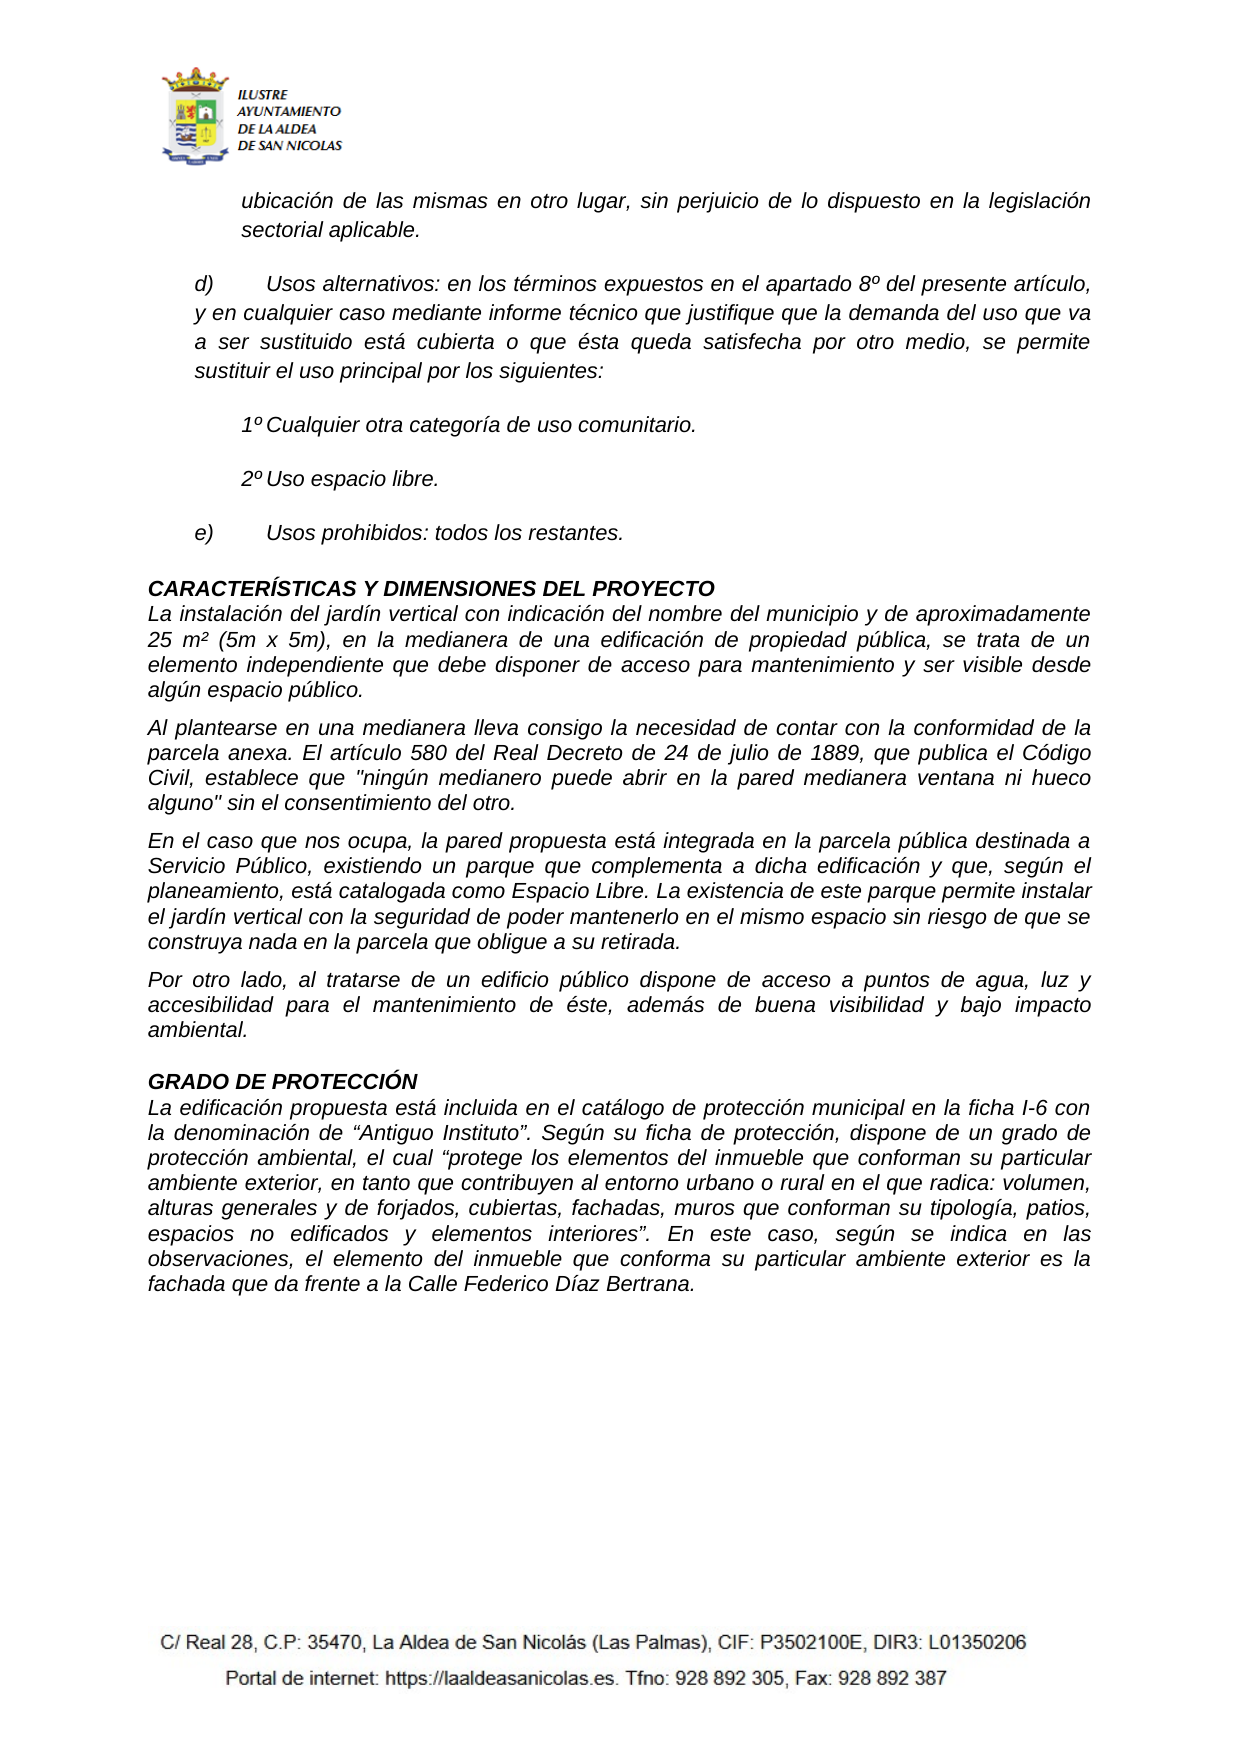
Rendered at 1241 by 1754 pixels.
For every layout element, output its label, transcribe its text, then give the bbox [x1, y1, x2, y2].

text 1º Cualquier otra categoría de uso comunitario. [241, 412, 1093, 437]
subtitle GRADO DE PROTECCIÓN [148, 1069, 1093, 1094]
subtitle CARACTERÍSTICAS Y DIMENSIONES DEL PROYECTO [148, 576, 1093, 601]
text ubicación de las mismas en otro lugar, sin perjuicio de lo dispuesto en la legislación sectorial aplicable. [241, 188, 1093, 243]
text d) Usos alternativos: en los términos expuestos en el apartado 8º del presente artículo, y en cualquier caso mediante informe técnico que justifique que la demanda del uso que va a ser sustituido está cubierta o que ésta queda satisfecha por otro medio, se permite sustituir el uso principal por los siguientes: [194, 271, 1093, 383]
text La instalación del jardín vertical con indicación del nombre del municipio y de aproximadamente 25 m² (5m x 5m), en la medianera de una edificación de propiedad pública, se trata de un elemento independiente que debe disponer de acceso para mantenimiento y ser visible desde algún espacio público. [148, 601, 1093, 702]
text Al plantearse en una medianera lleva consigo la necesidad de contar con la conformidad de la parcela anexa. El artículo 580 del Real Decreto de 24 de julio de 1889, que publica el Código Civil, establece que "ningún medianero puede abrir en la pared medianera ventana ni hueco alguno" sin el consentimiento del otro. [148, 715, 1093, 816]
text 2º Uso espacio libre. [241, 466, 1093, 491]
picture [148, 59, 358, 173]
text La edificación propuesta está incluida en el catálogo de protección municipal en la ficha I-6 con la denominación de “Antiguo Instituto”. Según su ficha de protección, dispone de un grado de protección ambiental, el cual “protege los elementos del inmueble que conforman su particular ambiente exterior, en tanto que contribuyen al entorno urbano o rural en el que radica: volumen, alturas generales y de forjados, cubiertas, fachadas, muros que conforman su tipología, patios, espacios no edificados y elementos interiores”. En este caso, según se indica en las observaciones, el elemento del inmueble que conforma su particular ambiente exterior es la fachada que da frente a la Calle Federico Díaz Bertrana. [148, 1094, 1093, 1296]
text En el caso que nos ocupa, la pared propuesta está integrada en la parcela pública destinada a Servicio Público, existiendo un parque que complementa a dicha edificación y que, según el planeamiento, está catalogada como Espacio Libre. La existencia de este parque permite instalar el jardín vertical con la seguridad de poder mantenerlo en el mismo espacio sin riesgo de que se construya nada en la parcela que obligue a su retirada. [148, 828, 1093, 954]
picture [148, 1626, 1034, 1694]
text e) Usos prohibidos: todos los restantes. [194, 520, 1093, 545]
text Por otro lado, al tratarse de un edificio público dispone de acceso a puntos de agua, luz y accesibilidad para el mantenimiento de éste, además de buena visibilidad y bajo impacto ambiental. [148, 967, 1093, 1042]
